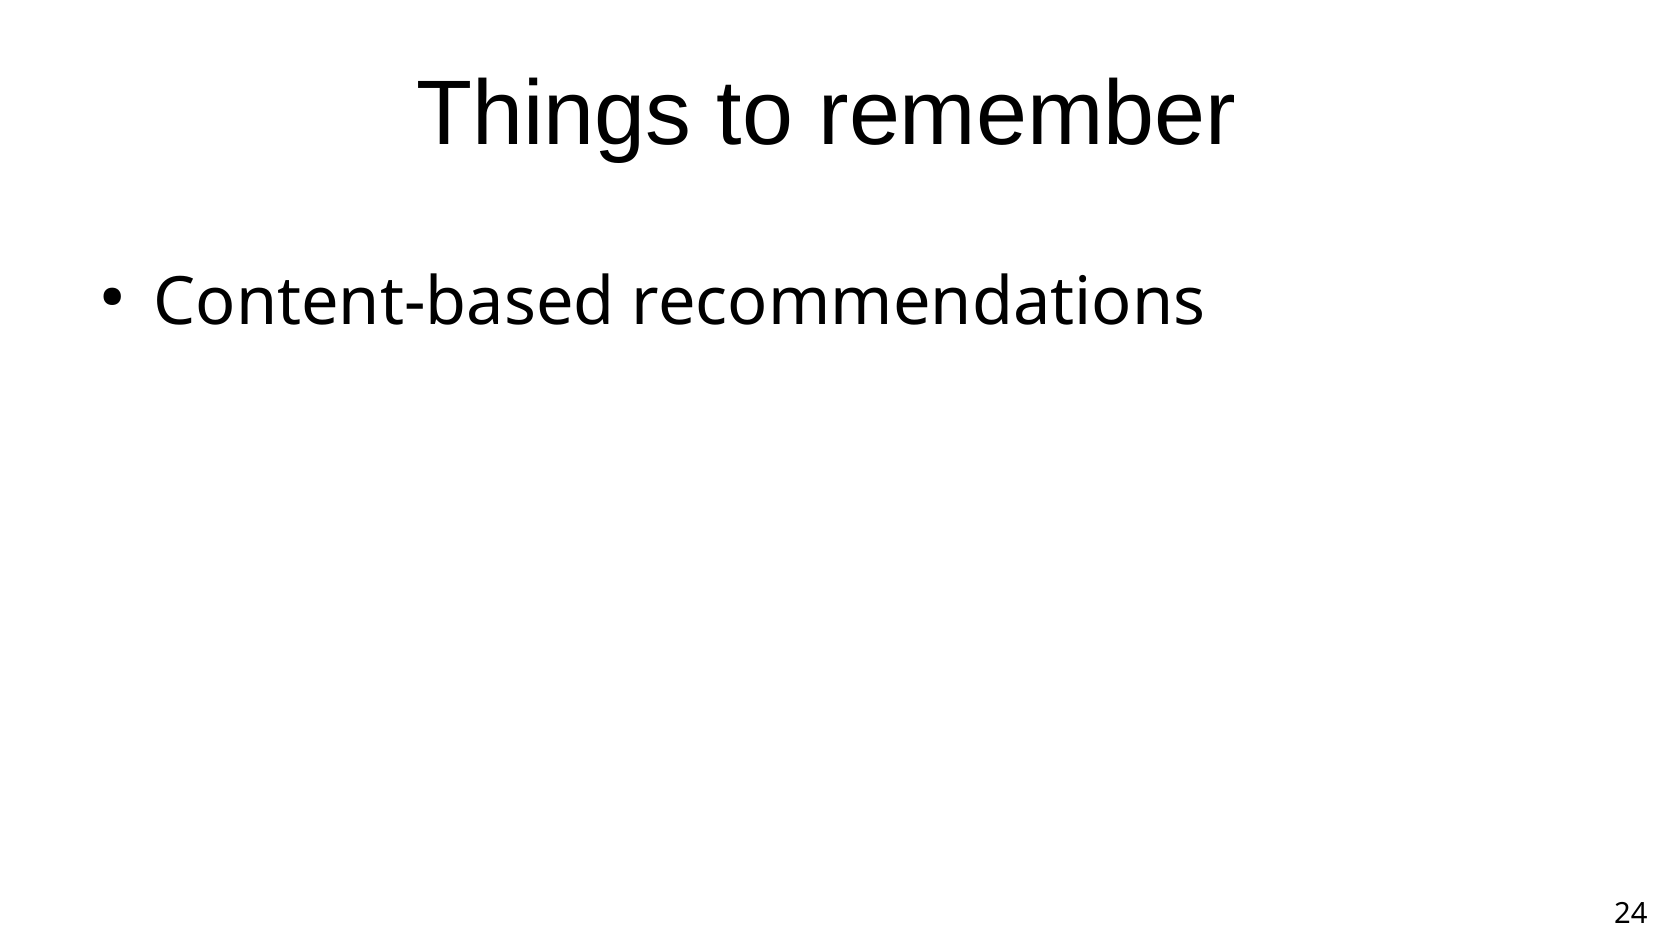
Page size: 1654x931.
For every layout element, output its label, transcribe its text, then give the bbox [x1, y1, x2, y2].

list Content-based recommendations [82, 253, 1571, 793]
title Things to remember [82, 1, 1571, 226]
